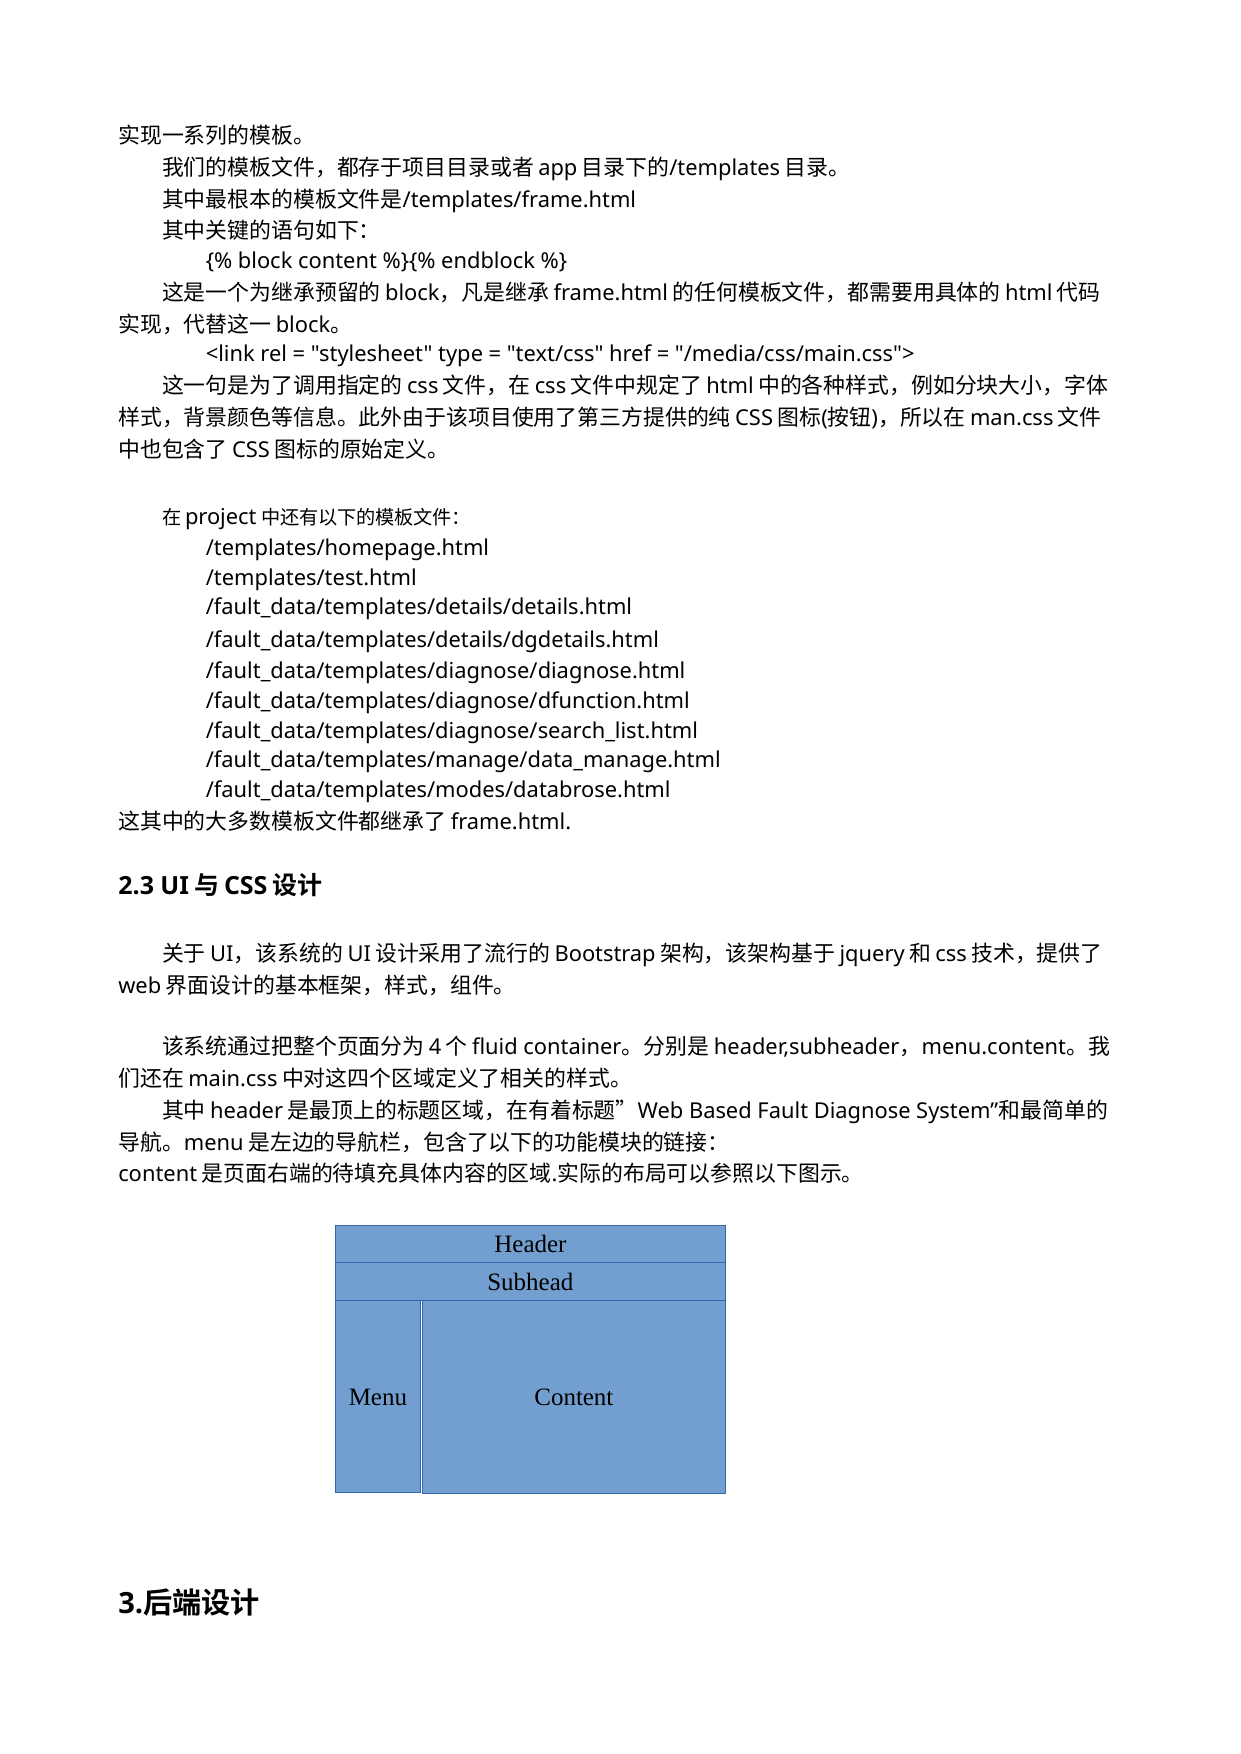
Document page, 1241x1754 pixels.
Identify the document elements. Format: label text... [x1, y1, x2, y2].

text /fault_data/templates/details/details.html [118, 591, 1122, 621]
text 我们的模板文件，都存于项目目录或者app目录下的/templates目录。 [118, 150, 1122, 182]
text /fault_data/templates/details/dgdetails.html [118, 621, 1122, 655]
text /fault_data/templates/diagnose/diagnose.html [118, 655, 1122, 685]
text /fault_data/templates/diagnose/search_list.html [118, 715, 1122, 744]
text 在project中还有以下的模板文件： [118, 498, 1122, 532]
text 2.3 UI与CSS设计 [118, 866, 1122, 902]
text 实现一系列的模板。 [118, 118, 1122, 150]
text /fault_data/templates/diagnose/dfunction.html [118, 685, 1122, 715]
text /templates/homepage.html [118, 532, 1122, 561]
text <link rel = "stylesheet" type = "text/css" href = "/media/css/main.css"> [118, 338, 1122, 368]
text /templates/test.html [118, 561, 1122, 591]
text 其中关键的语句如下： [118, 213, 1122, 245]
text 3.后端设计 [118, 1580, 1122, 1622]
text /fault_data/templates/manage/data_manage.html [118, 744, 1122, 774]
text 这其中的大多数模板文件都继承了frame.html. [118, 804, 1122, 836]
text 其中header是最顶上的标题区域，在有着标题”Web Based Fault Diagnose System”和最简单的导航。menu是左边的导航栏，包含了以下的功能模块的链接： [118, 1093, 1122, 1156]
text 其中最根本的模板文件是/templates/frame.html [118, 182, 1122, 213]
text 该系统通过把整个页面分为4个fluid container。分别是 header,subheader，menu.content。我们还在main.css中对这四个区域定义了相关的样式。 [118, 1029, 1122, 1093]
text 这一句是为了调用指定的css文件，在css文件中规定了html中的各种样式，例如分块大小，字体样式，背景颜色等信息。此外由于该项目使用了第三方提供的纯CSS图标(按钮)，所以在man.css文件中也包含了CSS图标的原始定义。 [118, 368, 1122, 463]
text {% block content %}{% endblock %} [118, 245, 1122, 275]
text /fault_data/templates/modes/databrose.html [118, 774, 1122, 804]
text 关于UI，该系统的UI设计采用了流行的Bootstrap架构，该架构基于jquery和css技术，提供了web界面设计的基本框架，样式，组件。 [118, 936, 1122, 999]
text content是页面右端的待填充具体内容的区域.实际的布局可以参照以下图示。 [118, 1156, 1122, 1188]
text 这是一个为继承预留的block，凡是继承frame.html的任何模板文件，都需要用具体的html代码实现，代替这一block。 [118, 275, 1122, 338]
